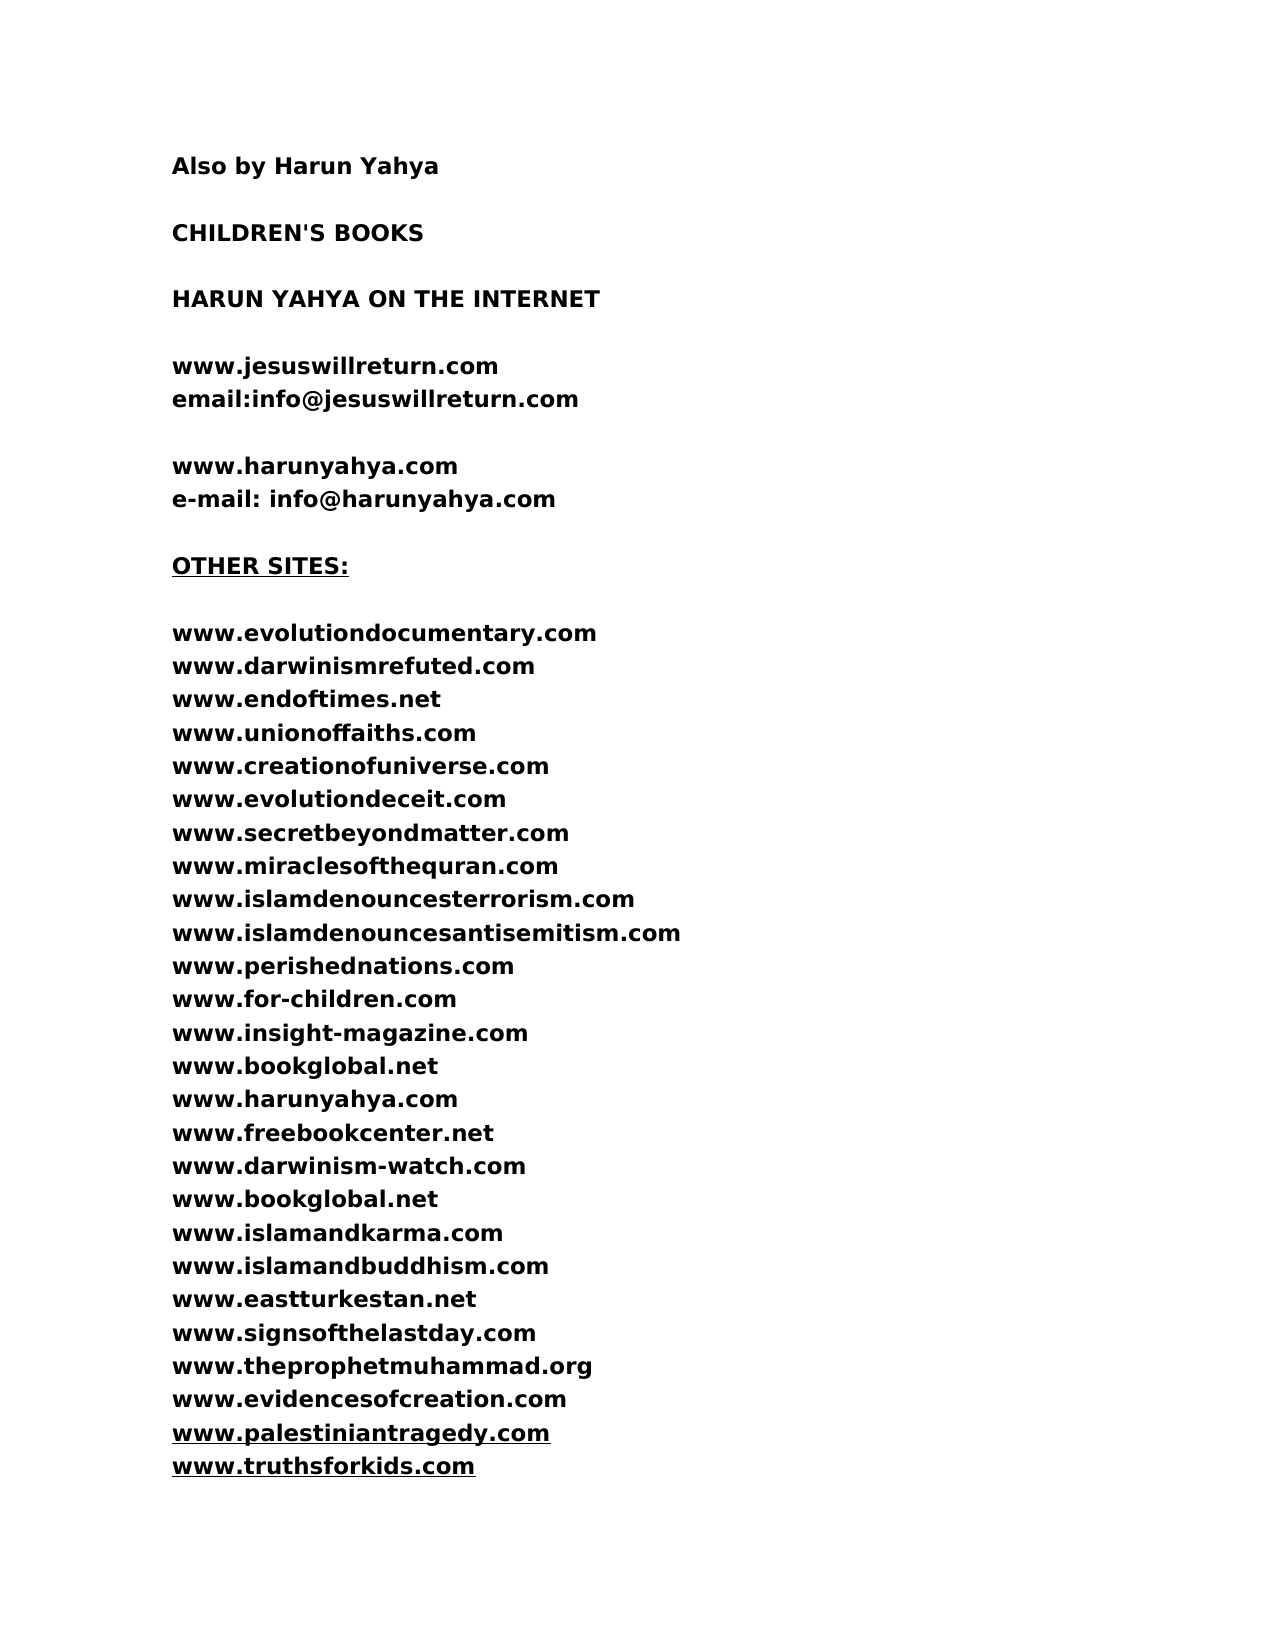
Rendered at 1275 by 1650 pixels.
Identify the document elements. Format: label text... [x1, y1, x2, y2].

text www.creationofuniverse.com [112, 748, 1145, 781]
text www.secretbeyondmatter.com [112, 814, 1145, 848]
text www.palestiniantragedy.com [112, 1414, 1145, 1448]
text www.bookglobal.net [112, 1181, 1145, 1214]
text www.freebookcenter.net [112, 1114, 1145, 1148]
text CHILDREN'S BOOKS [112, 214, 1145, 248]
text www.islamandbuddhism.com [112, 1248, 1145, 1281]
text www.for-children.com [112, 981, 1145, 1014]
text www.eastturkestan.net [112, 1281, 1145, 1314]
text www.islamdenouncesantisemitism.com [112, 914, 1145, 948]
text www.islamandkarma.com [112, 1214, 1145, 1248]
text www.insight-magazine.com [112, 1014, 1145, 1048]
text www.theprophetmuhammad.org [112, 1348, 1145, 1381]
text www.islamdenouncesterrorism.com [112, 881, 1145, 914]
text Also by Harun Yahya [112, 148, 1145, 181]
text www.bookglobal.net [112, 1048, 1145, 1081]
text www.darwinism-watch.com [112, 1148, 1145, 1181]
text www.jesuswillreturn.com [112, 348, 1145, 381]
text HARUN YAHYA ON THE INTERNET [112, 281, 1145, 314]
text email:info@jesuswillreturn.com [112, 381, 1145, 414]
text www.miraclesofthequran.com [112, 848, 1145, 881]
text www.harunyahya.com [112, 448, 1145, 481]
text www.perishednations.com [112, 948, 1145, 981]
text OTHER SITES: [112, 548, 1145, 581]
text www.endoftimes.net [112, 681, 1145, 714]
text www.truthsforkids.com [112, 1448, 1145, 1481]
text e-mail: info@harunyahya.com [112, 481, 1145, 514]
text www.evidencesofcreation.com [112, 1381, 1145, 1414]
text www.evolutiondeceit.com [112, 781, 1145, 814]
text www.unionoffaiths.com [112, 714, 1145, 748]
text www.evolutiondocumentary.com [112, 614, 1145, 648]
text www.darwinismrefuted.com [112, 648, 1145, 681]
text www.harunyahya.com [112, 1081, 1145, 1114]
text www.signsofthelastday.com [112, 1314, 1145, 1348]
